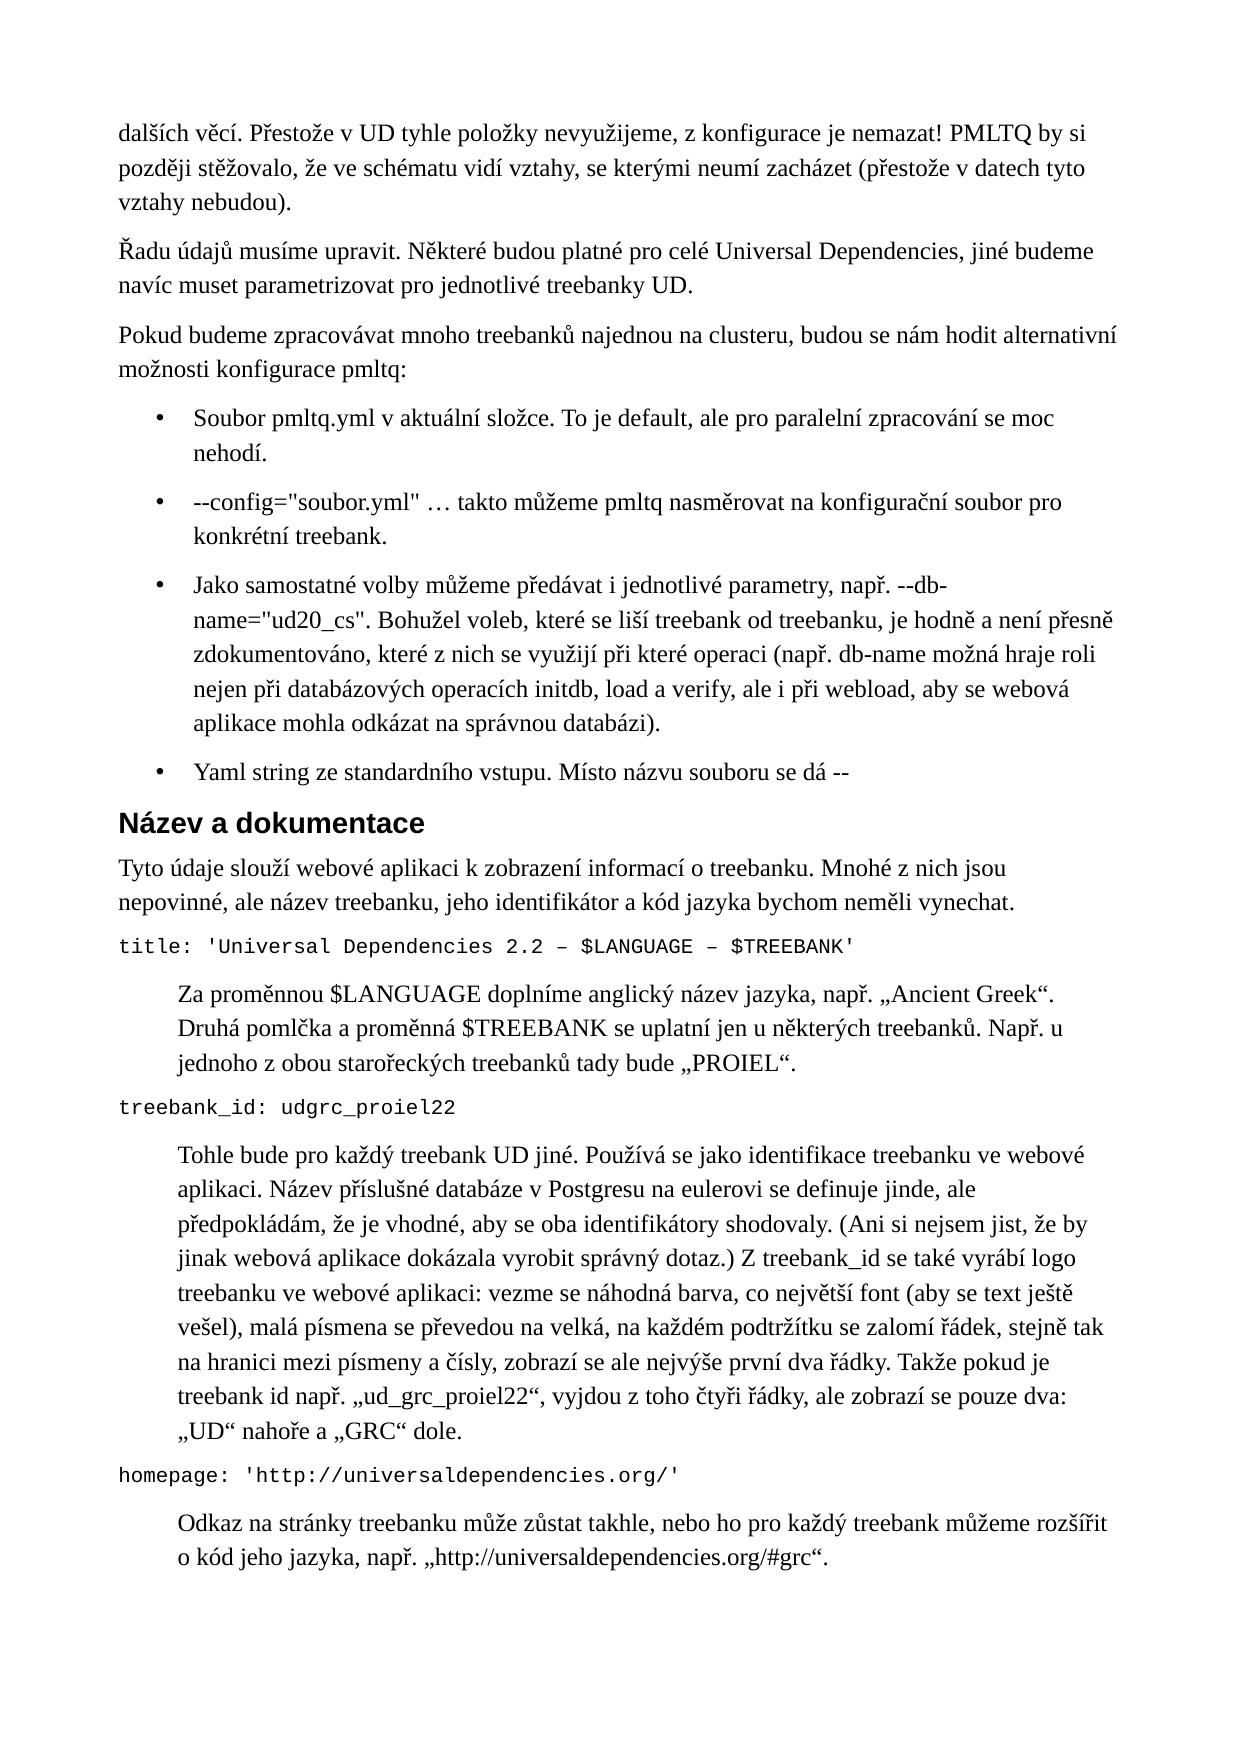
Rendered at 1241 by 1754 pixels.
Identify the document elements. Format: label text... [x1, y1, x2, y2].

text Řadu údajů musíme upravit. Některé budou platné pro celé Universal Dependencies, jiné budeme navíc muset parametrizovat pro jednotlivé treebanky UD. [118, 236, 1122, 299]
list --config="soubor.yml" … takto můžeme pmltq nasměrovat na konfigurační soubor pro konkrétní treebank. [156, 487, 1122, 550]
list Soubor pmltq.yml v aktuální složce. To je default, ale pro paralelní zpracování se moc nehodí. [156, 403, 1122, 466]
text Za proměnnou $LANGUAGE doplníme anglický název jazyka, např. „Ancient Greek“. Druhá pomlčka a proměnná $TREEBANK se uplatní jen u některých treebanků. Např. u jednoho z obou starořeckých treebanků tady bude „PROIEL“. [177, 979, 1122, 1077]
list Yaml string ze standardního vstupu. Místo názvu souboru se dá -- [156, 757, 1122, 786]
text treebank_id: udgrc_proiel22 [118, 1097, 1122, 1121]
text Tohle bude pro každý treebank UD jiné. Používá se jako identifikace treebanku ve webové aplikaci. Název příslušné databáze v Postgresu na eulerovi se definuje jinde, ale předpokládám, že je vhodné, aby se oba identifikátory shodovaly. (Ani si nejsem jist, že by jinak webová aplikace dokázala vyrobit správný dotaz.) Z treebank_id se také vyrábí logo treebanku ve webové aplikaci: vezme se náhodná barva, co největší font (aby se text ještě vešel), malá písmena se převedou na velká, na každém podtržítku se zalomí řádek, stejně tak na hranici mezi písmeny a čísly, zobrazí se ale nejvýše první dva řádky. Takže pokud je treebank id např. „ud_grc_proiel22“, vyjdou z toho čtyři řádky, ale zobrazí se pouze dva: „UD“ nahoře a „GRC“ dole. [177, 1140, 1122, 1444]
text Tyto údaje slouží webové aplikaci k zobrazení informací o treebanku. Mnohé z nich jsou nepovinné, ale název treebanku, jeho identifikátor a kód jazyka bychom neměli vynechat. [118, 853, 1122, 916]
text title: 'Universal Dependencies 2.2 – $LANGUAGE – $TREEBANK' [118, 936, 1122, 960]
text Pokud budeme zpracovávat mnoho treebanků najednou na clusteru, budou se nám hodit alternativní možnosti konfigurace pmltq: [118, 320, 1122, 383]
text Odkaz na stránky treebanku může zůstat takhle, nebo ho pro každý treebank můžeme rozšířit o kód jeho jazyka, např. „http://universaldependencies.org/#grc“. [177, 1508, 1122, 1571]
text homepage: 'http://universaldependencies.org/' [118, 1465, 1122, 1488]
list Jako samostatné volby můžeme předávat i jednotlivé parametry, např. --db-name="ud20_cs". Bohužel voleb, které se liší treebank od treebanku, je hodně a není přesně zdokumentováno, které z nich se využijí při které operaci (např. db-name možná hraje roli nejen při databázových operacích initdb, load a verify, ale i při webload, aby se webová aplikace mohla odkázat na správnou databázi). [156, 570, 1122, 737]
subtitle Název a dokumentace [118, 806, 1122, 840]
text dalších věcí. Přestože v UD tyhle položky nevyužijeme, z konfigurace je nemazat! PMLTQ by si později stěžovalo, že ve schématu vidí vztahy, se kterými neumí zacházet (přestože v datech tyto vztahy nebudou). [118, 118, 1122, 216]
